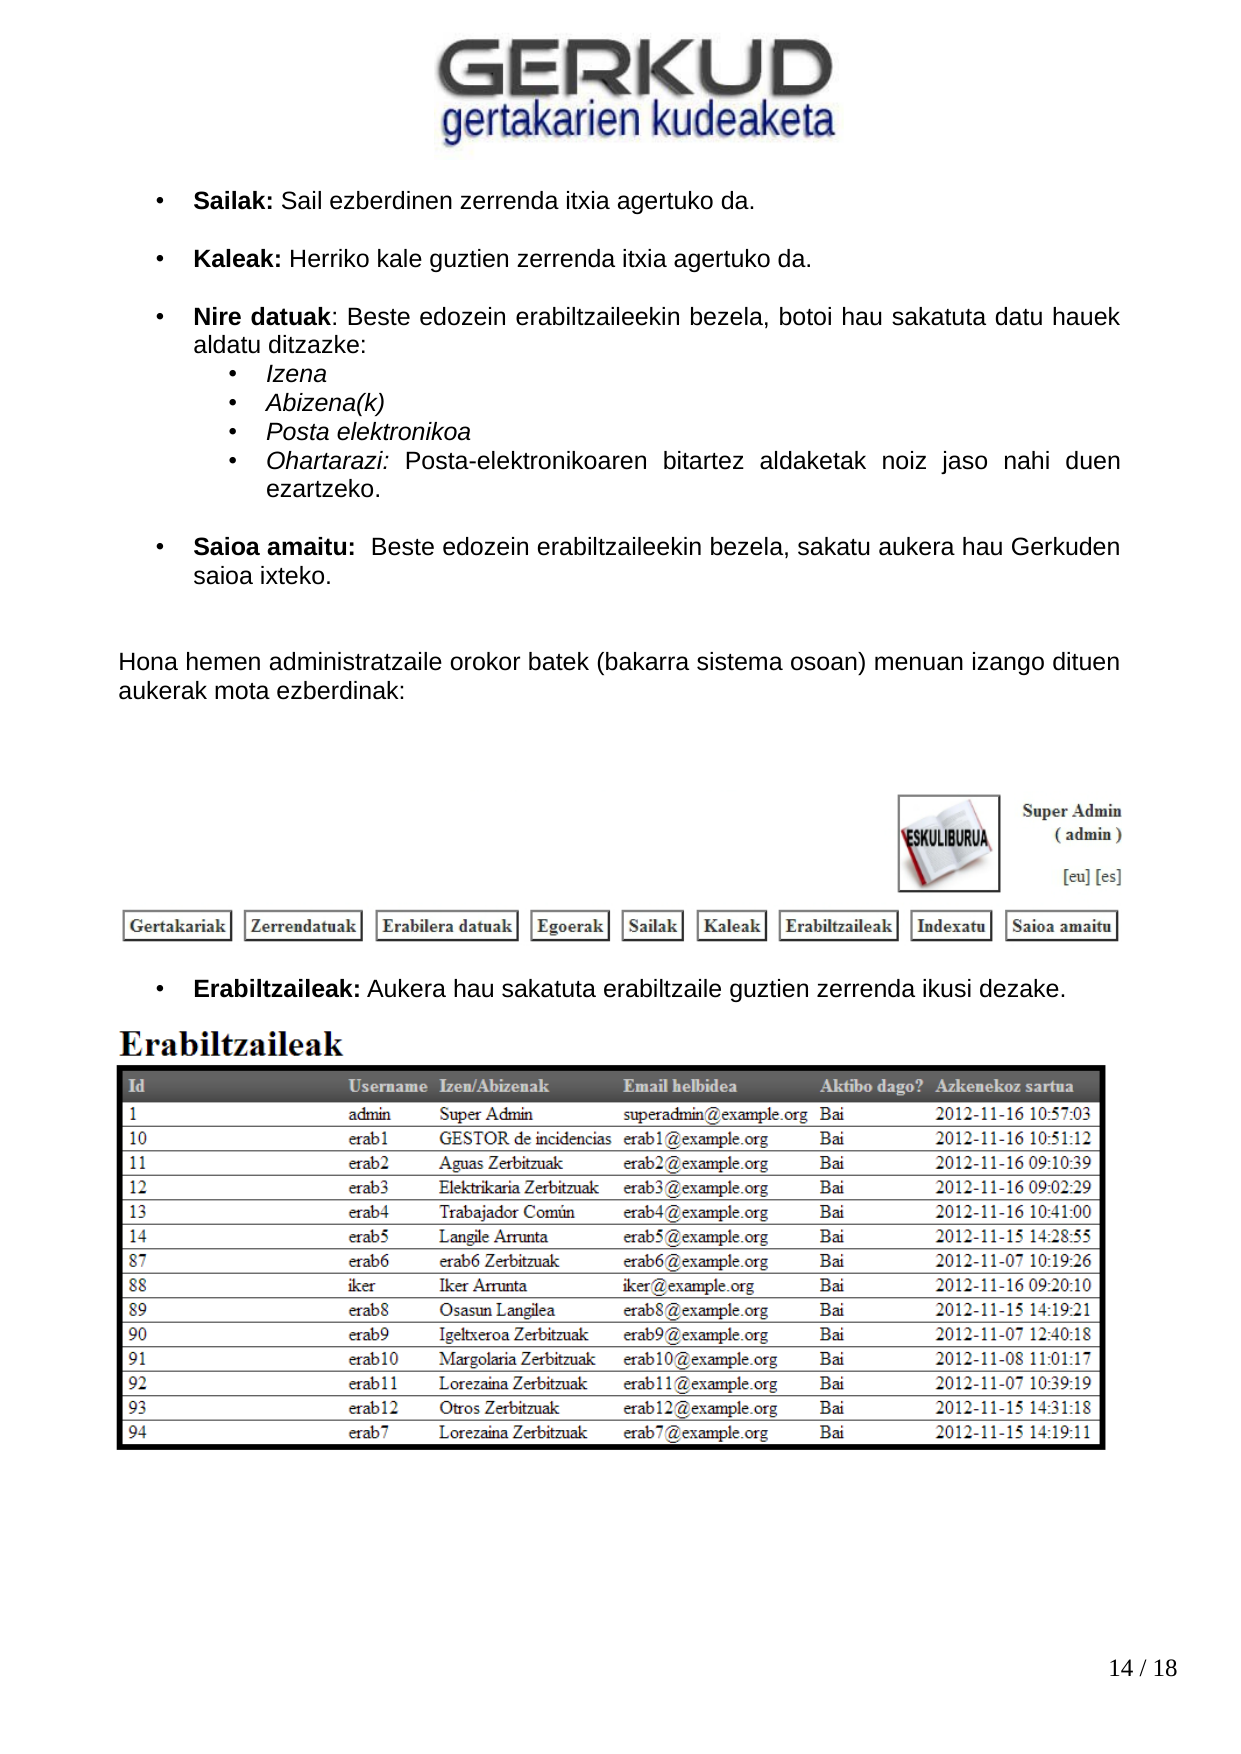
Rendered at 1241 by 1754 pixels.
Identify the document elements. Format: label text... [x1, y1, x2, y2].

list Sailak: Sail ezberdinen zerrenda itxia agertuko da. [156, 186, 1122, 215]
list Izena [228, 359, 1122, 388]
text Hona hemen administratzaile orokor batek (bakarra sistema osoan) menuan izango dituen aukerak mota ezberdinak: [118, 647, 1122, 704]
list Abizena(k) [228, 388, 1122, 417]
list Nire datuak: Beste edozein erabiltzaileekin bezela, botoi hau sakatuta datu hauek aldatu ditzazke: [156, 301, 1122, 359]
list Erabiltzaileak: Aukera hau sakatuta erabiltzaile guztien zerrenda ikusi dezake. [156, 974, 1122, 1003]
list Kaleak: Herriko kale guztien zerrenda itxia agertuko da. [156, 244, 1122, 273]
list Posta elektronikoa [228, 417, 1122, 446]
list Ohartarazi: Posta-elektronikoaren bitartez aldaketak noiz jaso nahi duen ezartzeko. [228, 446, 1122, 503]
list Saioa amaitu: Beste edozein erabiltzaileekin bezela, sakatu aukera hau Gerkuden saioa ixteko. [156, 532, 1122, 589]
picture [434, 23, 844, 160]
picture [111, 1022, 1116, 1457]
picture [118, 790, 1123, 946]
